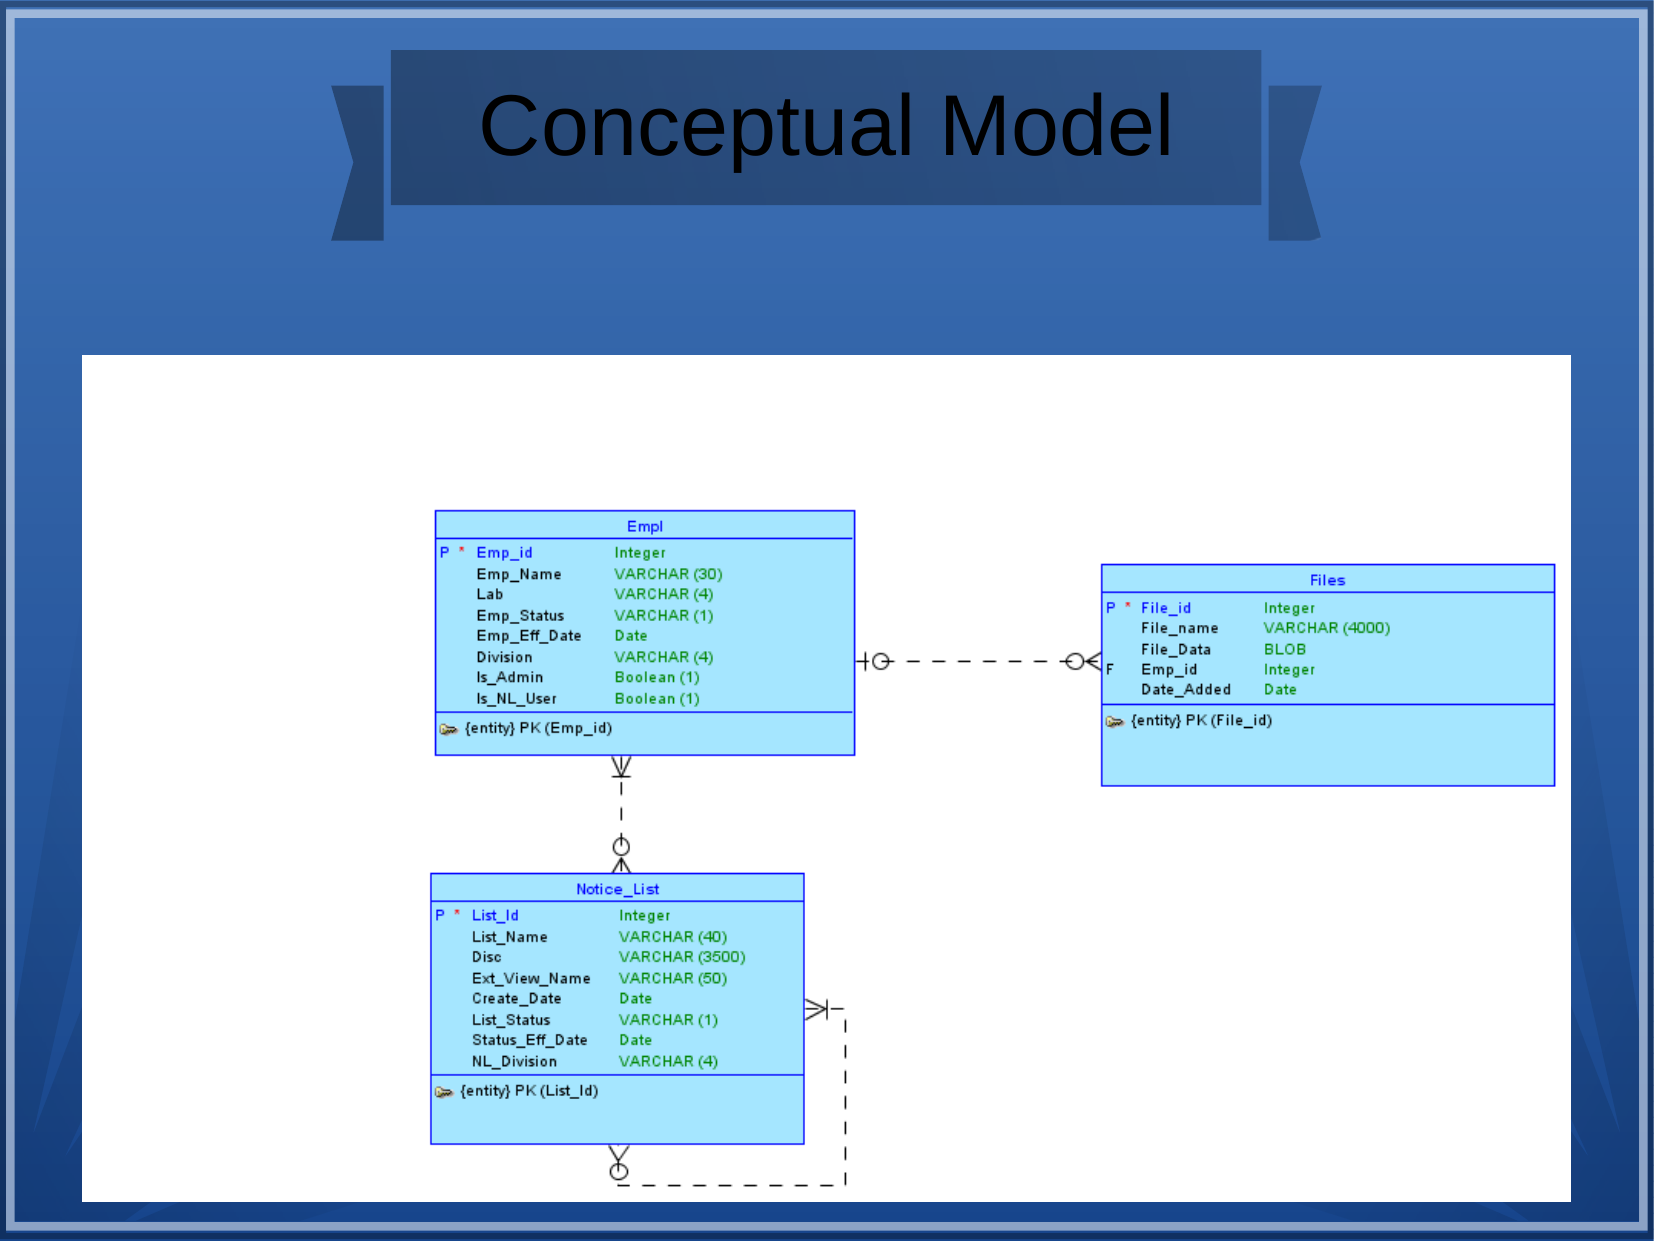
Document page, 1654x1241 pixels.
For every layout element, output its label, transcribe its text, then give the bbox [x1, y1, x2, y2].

title Conceptual Model [389, 47, 1264, 205]
picture [82, 355, 1571, 1202]
